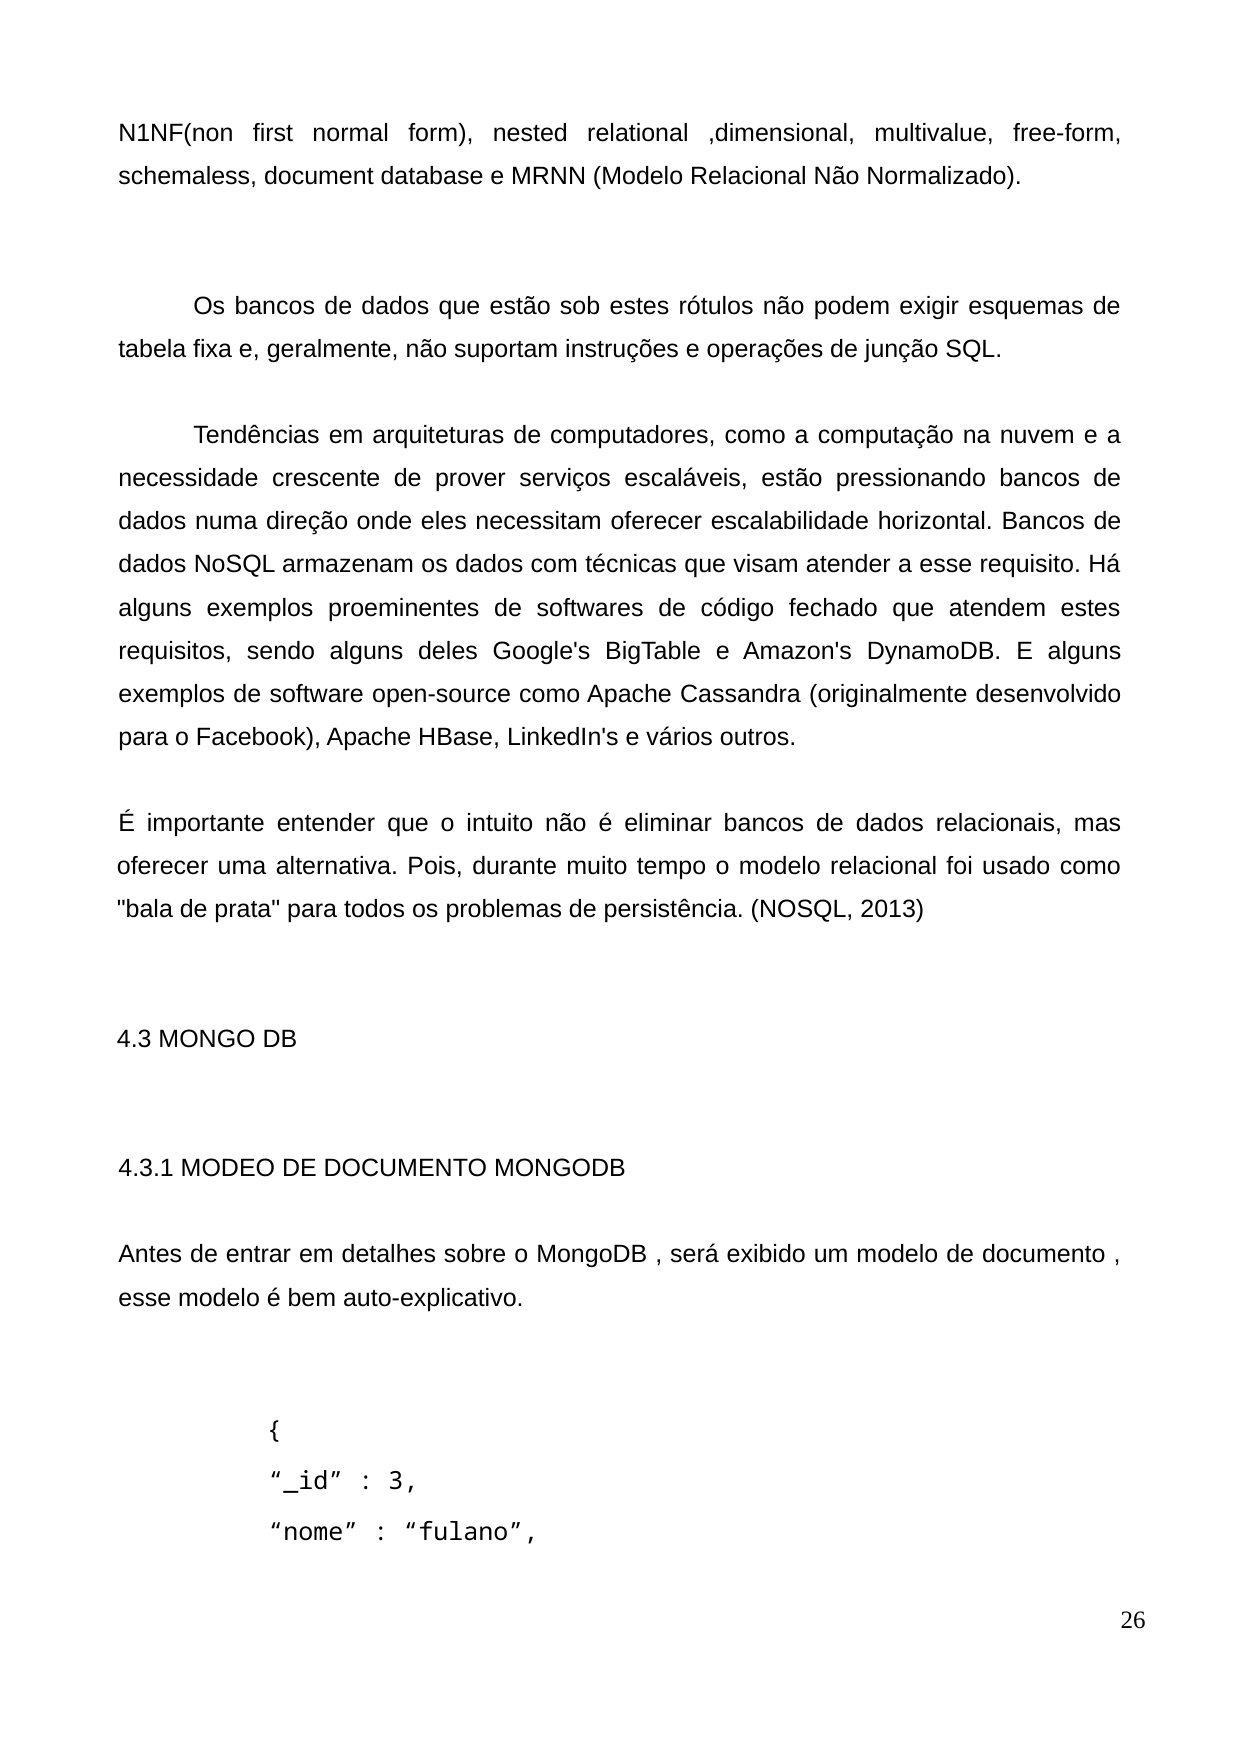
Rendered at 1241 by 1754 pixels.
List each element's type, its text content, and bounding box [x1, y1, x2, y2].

text “nome” : “fulano”, [267, 1514, 1123, 1548]
text 4.3 MONGO DB [117, 1024, 1123, 1052]
text 4.3.1 MODEO DE DOCUMENTO MONGODB [118, 1153, 1123, 1182]
text { [267, 1412, 1123, 1446]
text É importante entender que o intuito não é eliminar bancos de dados relacionais, mas oferecer uma alternativa. Pois, durante muito tempo o modelo relacional foi usado como "bala de prata" para todos os problemas de persistência. (NOSQL, 2013) [117, 808, 1123, 923]
text Antes de entrar em detalhes sobre o MongoDB , será exibido um modelo de documento , esse modelo é bem auto-explicativo. [118, 1239, 1123, 1311]
text “_id” : 3, [267, 1463, 1123, 1497]
text Os bancos de dados que estão sob estes rótulos não podem exigir esquemas de tabela fixa e, geralmente, não suportam instruções e operações de junção SQL. [118, 291, 1123, 362]
text N1NF(non first normal form), nested relational ,dimensional, multivalue, free-form, schemaless, document database e MRNN (Modelo Relacional Não Normalizado). [118, 118, 1123, 190]
text Tendências em arquiteturas de computadores, como a computação na nuvem e a necessidade crescente de prover serviços escaláveis, estão pressionando bancos de dados numa direção onde eles necessitam oferecer escalabilidade horizontal. Bancos de dados NoSQL armazenam os dados com técnicas que visam atender a esse requisito. Há alguns exemplos proeminentes de softwares de código fechado que atendem estes requisitos, sendo alguns deles Google's BigTable e Amazon's DynamoDB. E alguns exemplos de software open-source como Apache Cassandra (originalmente desenvolvido para o Facebook), Apache HBase, LinkedIn's e vários outros. [118, 420, 1123, 751]
